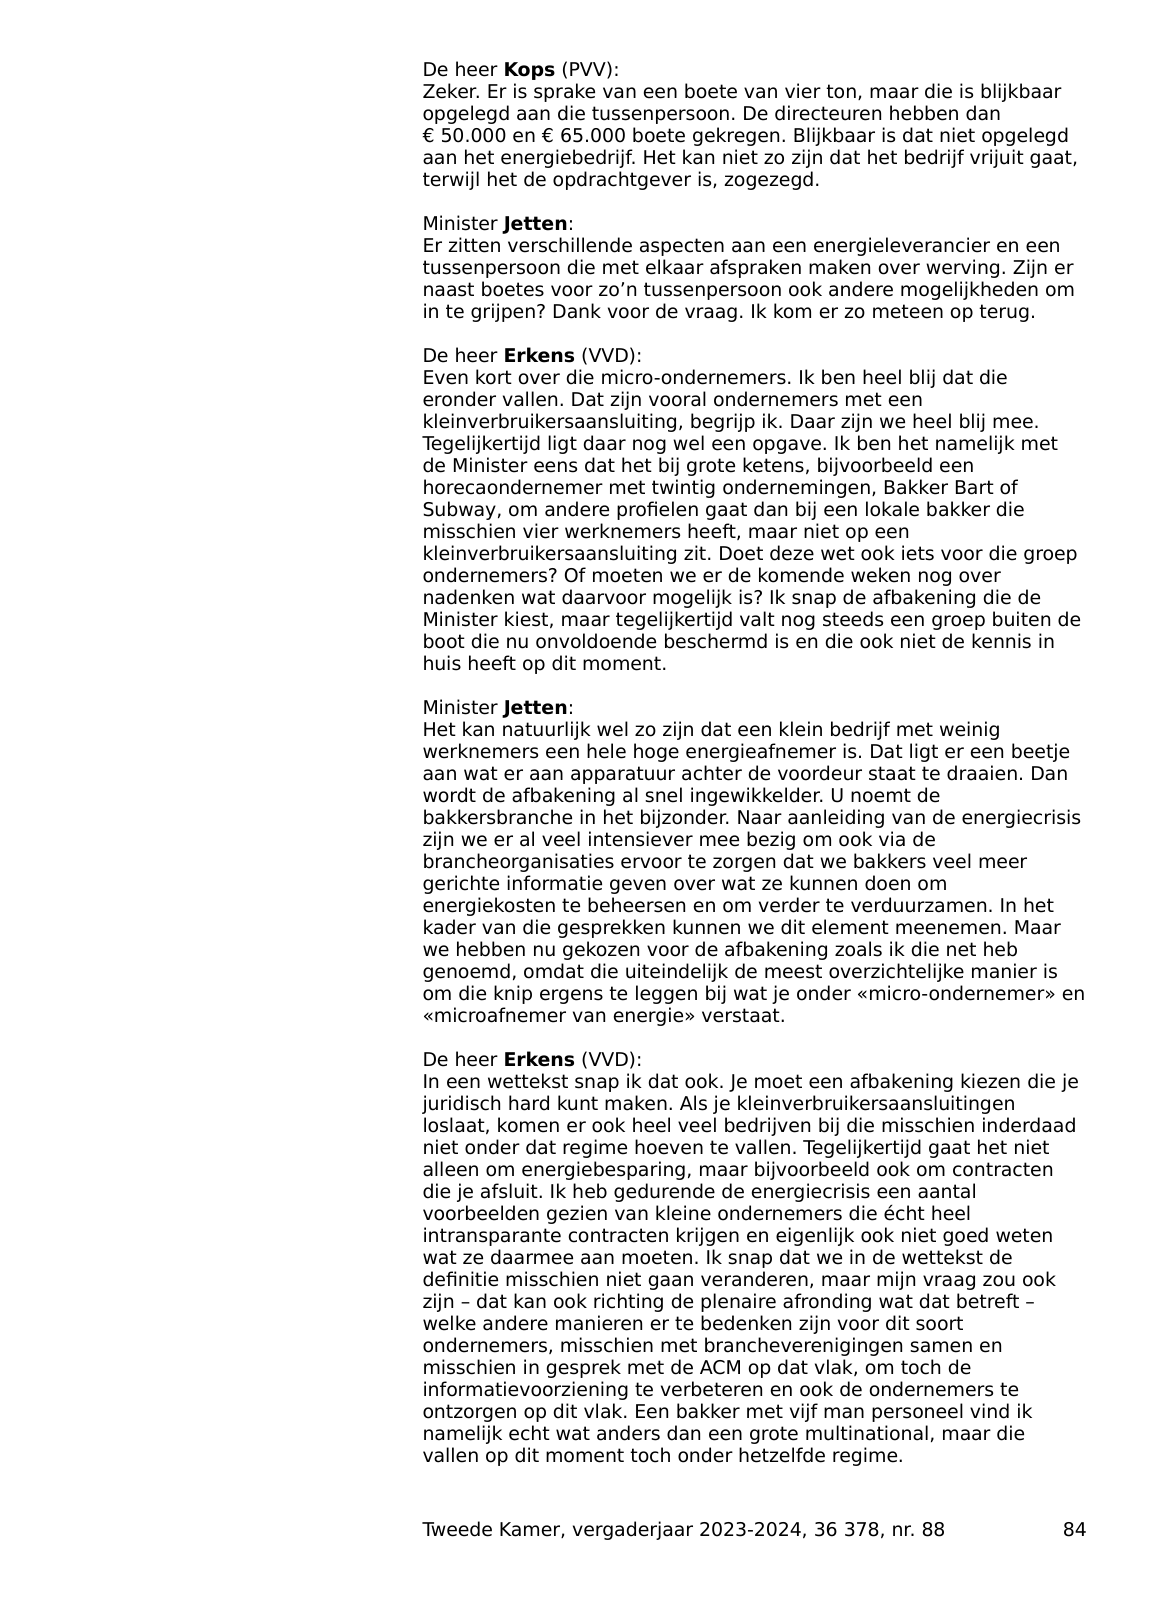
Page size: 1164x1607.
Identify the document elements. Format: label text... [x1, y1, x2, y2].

text Zeker. Er is sprake van een boete van vier ton, maar die is blijkbaar opgelegd aan die tussenpersoon. De directeuren hebben dan € 50.000 en € 65.000 boete gekregen. Blijkbaar is dat niet opgelegd aan het energiebedrijf. Het kan niet zo zijn dat het bedrijf vrijuit gaat, terwijl het de opdrachtgever is, zogezegd. [422, 81, 1087, 191]
text Minister Jetten: [422, 697, 1087, 719]
text De heer Erkens (VVD): [422, 1049, 1087, 1071]
text In een wettekst snap ik dat ook. Je moet een afbakening kiezen die je juridisch hard kunt maken. Als je kleinverbruikersaansluitingen loslaat, komen er ook heel veel bedrijven bij die misschien inderdaad niet onder dat regime hoeven te vallen. Tegelijkertijd gaat het niet alleen om energiebesparing, maar bijvoorbeeld ook om contracten die je afsluit. Ik heb gedurende de energiecrisis een aantal voorbeelden gezien van kleine ondernemers die écht heel intransparante contracten krijgen en eigenlijk ook niet goed weten wat ze daarmee aan moeten. Ik snap dat we in de wettekst de definitie misschien niet gaan veranderen, maar mijn vraag zou ook zijn – dat kan ook richting de plenaire afronding wat dat betreft – welke andere manieren er te bedenken zijn voor dit soort ondernemers, misschien met brancheverenigingen samen en misschien in gesprek met de ACM op dat vlak, om toch de informatievoorziening te verbeteren en ook de ondernemers te ontzorgen op dit vlak. Een bakker met vijf man personeel vind ik namelijk echt wat anders dan een grote multinational, maar die vallen op dit moment toch onder hetzelfde regime. [422, 1071, 1087, 1467]
text Er zitten verschillende aspecten aan een energieleverancier en een tussenpersoon die met elkaar afspraken maken over werving. Zijn er naast boetes voor zo’n tussenpersoon ook andere mogelijkheden om in te grijpen? Dank voor de vraag. Ik kom er zo meteen op terug. [422, 235, 1087, 323]
text Even kort over die micro-ondernemers. Ik ben heel blij dat die eronder vallen. Dat zijn vooral ondernemers met een kleinverbruikersaansluiting, begrijp ik. Daar zijn we heel blij mee. Tegelijkertijd ligt daar nog wel een opgave. Ik ben het namelijk met de Minister eens dat het bij grote ketens, bijvoorbeeld een horecaondernemer met twintig ondernemingen, Bakker Bart of Subway, om andere profielen gaat dan bij een lokale bakker die misschien vier werknemers heeft, maar niet op een kleinverbruikersaansluiting zit. Doet deze wet ook iets voor die groep ondernemers? Of moeten we er de komende weken nog over nadenken wat daarvoor mogelijk is? Ik snap de afbakening die de Minister kiest, maar tegelijkertijd valt nog steeds een groep buiten de boot die nu onvoldoende beschermd is en die ook niet de kennis in huis heeft op dit moment. [422, 367, 1087, 675]
text De heer Erkens (VVD): [422, 345, 1087, 367]
text Het kan natuurlijk wel zo zijn dat een klein bedrijf met weinig werknemers een hele hoge energieafnemer is. Dat ligt er een beetje aan wat er aan apparatuur achter de voordeur staat te draaien. Dan wordt de afbakening al snel ingewikkelder. U noemt de bakkersbranche in het bijzonder. Naar aanleiding van de energiecrisis zijn we er al veel intensiever mee bezig om ook via de brancheorganisaties ervoor te zorgen dat we bakkers veel meer gerichte informatie geven over wat ze kunnen doen om energiekosten te beheersen en om verder te verduurzamen. In het kader van die gesprekken kunnen we dit element meenemen. Maar we hebben nu gekozen voor de afbakening zoals ik die net heb genoemd, omdat die uiteindelijk de meest overzichtelijke manier is om die knip ergens te leggen bij wat je onder «micro-ondernemer» en «microafnemer van energie» verstaat. [422, 719, 1087, 1027]
text De heer Kops (PVV): [422, 59, 1087, 81]
text Minister Jetten: [422, 213, 1087, 235]
